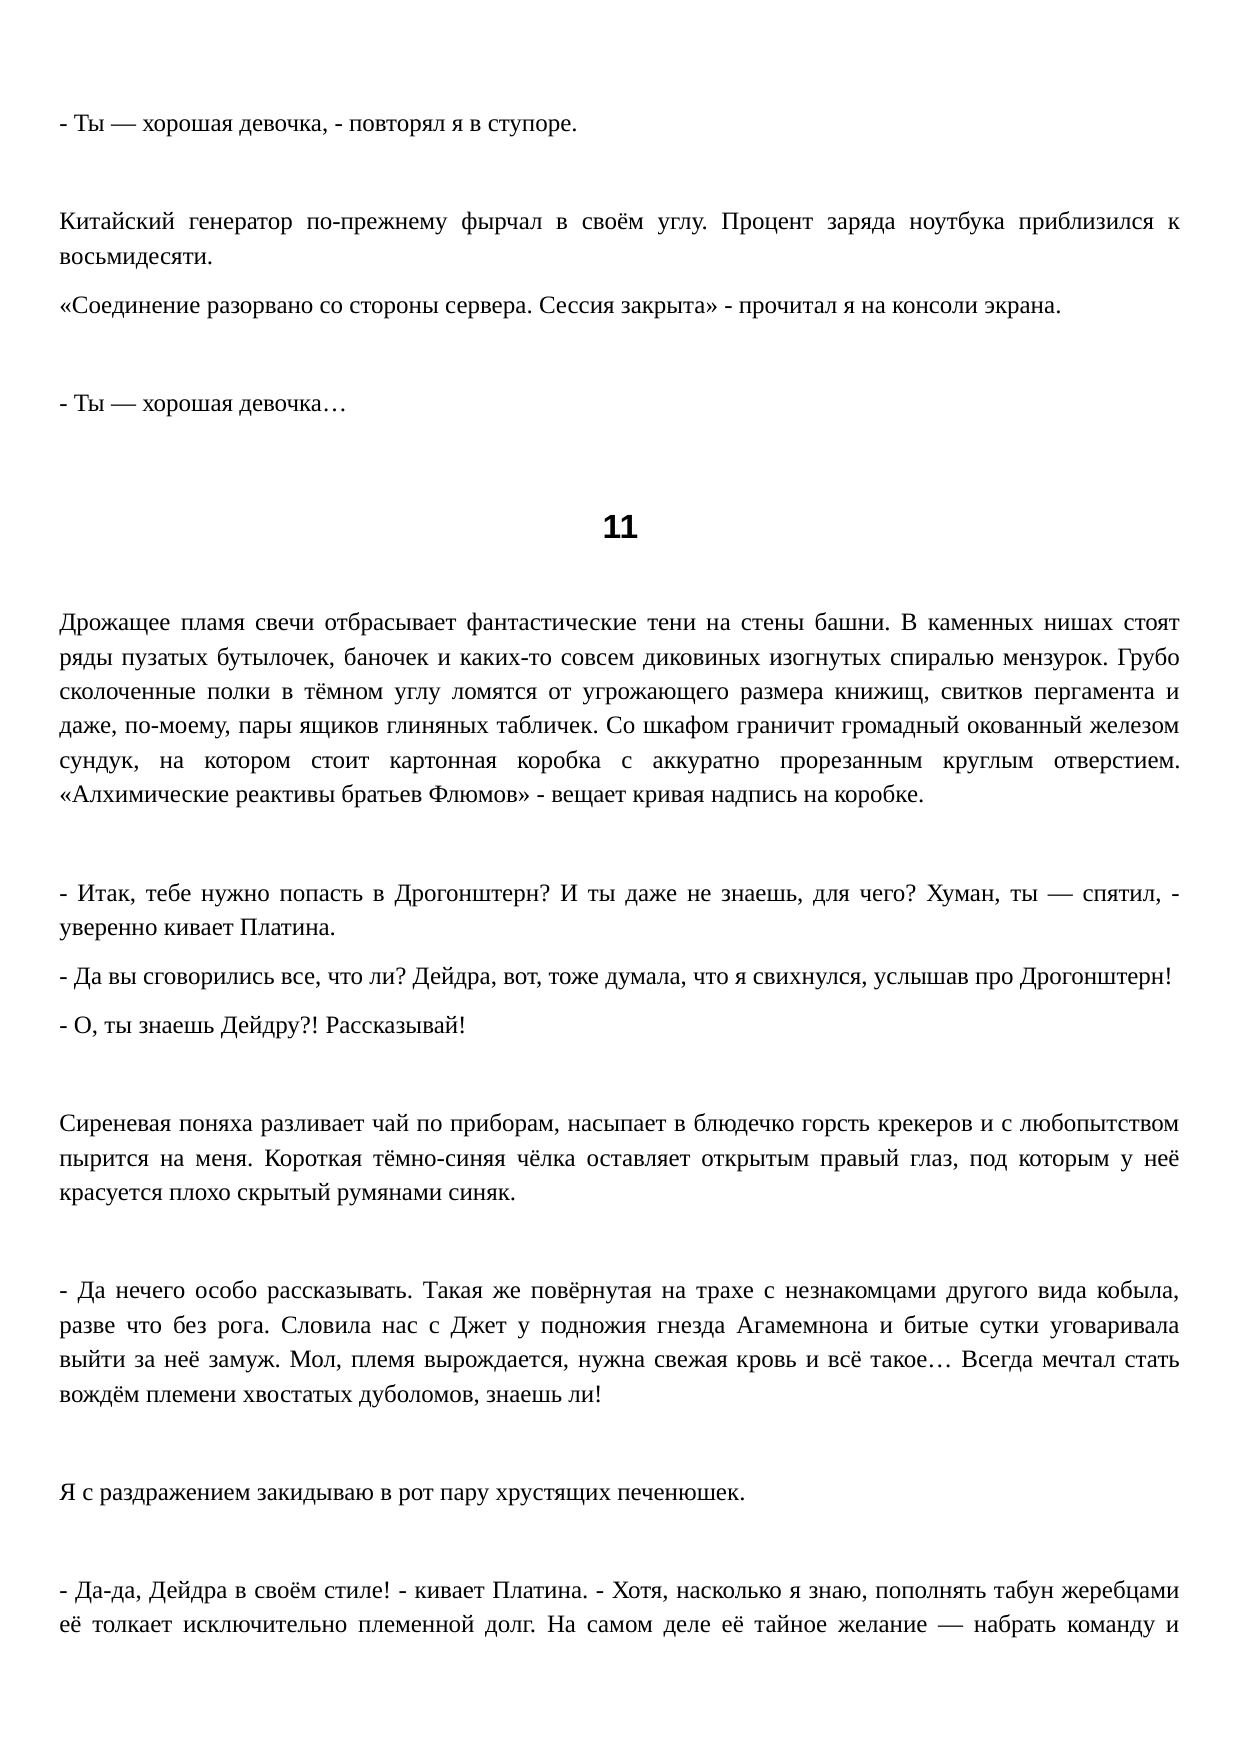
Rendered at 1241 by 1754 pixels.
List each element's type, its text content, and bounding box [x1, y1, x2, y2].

text Дрожащее пламя свечи отбрасывает фантастические тени на стены башни. В каменных нишах стоят ряды пузатых бутылочек, баночек и каких-то совсем диковиных изогнутых спиралью мензурок. Грубо сколоченные полки в тёмном углу ломятся от угрожающего размера книжищ, свитков пергамента и даже, по-моему, пары ящиков глиняных табличек. Со шкафом граничит громадный окованный железом сундук, на котором стоит картонная коробка с аккуратно прорезанным круглым отверстием. «Алхимические реактивы братьев Флюмов» - вещает кривая надпись на коробке. [59, 607, 1181, 808]
text Китайский генератор по-прежнему фырчал в своём углу. Процент заряда ноутбука приблизился к восьмидесяти. [59, 206, 1181, 269]
text Сиреневая поняха разливает чай по приборам, насыпает в блюдечко горсть крекеров и с любопытством пырится на меня. Короткая тёмно-синяя чёлка оставляет открытым правый глаз, под которым у неё красуется плохо скрытый румянами синяк. [59, 1108, 1181, 1206]
text - Да вы сговорились все, что ли? Дейдра, вот, тоже думала, что я свихнулся, услышав про Дрогонштерн! [59, 961, 1181, 990]
subtitle 11 [59, 507, 1181, 546]
text «Соединение разорвано со стороны сервера. Сессия закрыта» - прочитал я на консоли экрана. [59, 290, 1181, 318]
text - Да нечего особо рассказывать. Такая же повёрнутая на трахе с незнакомцами другого вида кобыла, разве что без рога. Словила нас с Джет у подножия гнезда Агамемнона и битые сутки уговаривала выйти за неё замуж. Мол, племя вырождается, нужна свежая кровь и всё такое… Всегда мечтал стать вождём племени хвостатых дуболомов, знаешь ли! [59, 1275, 1181, 1408]
text - Да-да, Дейдра в своём стиле! - кивает Платина. - Хотя, насколько я знаю, пополнять табун жеребцами её толкает исключительно племенной долг. На самом деле её тайное желание — набрать команду и [59, 1575, 1181, 1638]
text - О, ты знаешь Дейдру?! Рассказывай! [59, 1010, 1181, 1039]
text - Ты — хорошая девочка… [59, 388, 1181, 417]
text - Итак, тебе нужно попасть в Дрогонштерн? И ты даже не знаешь, для чего? Хуман, ты — спятил, - уверенно кивает Платина. [59, 878, 1181, 941]
text - Ты — хорошая девочка, - повторял я в ступоре. [59, 108, 1181, 137]
text Я с раздражением закидываю в рот пару хрустящих печенюшек. [59, 1477, 1181, 1506]
